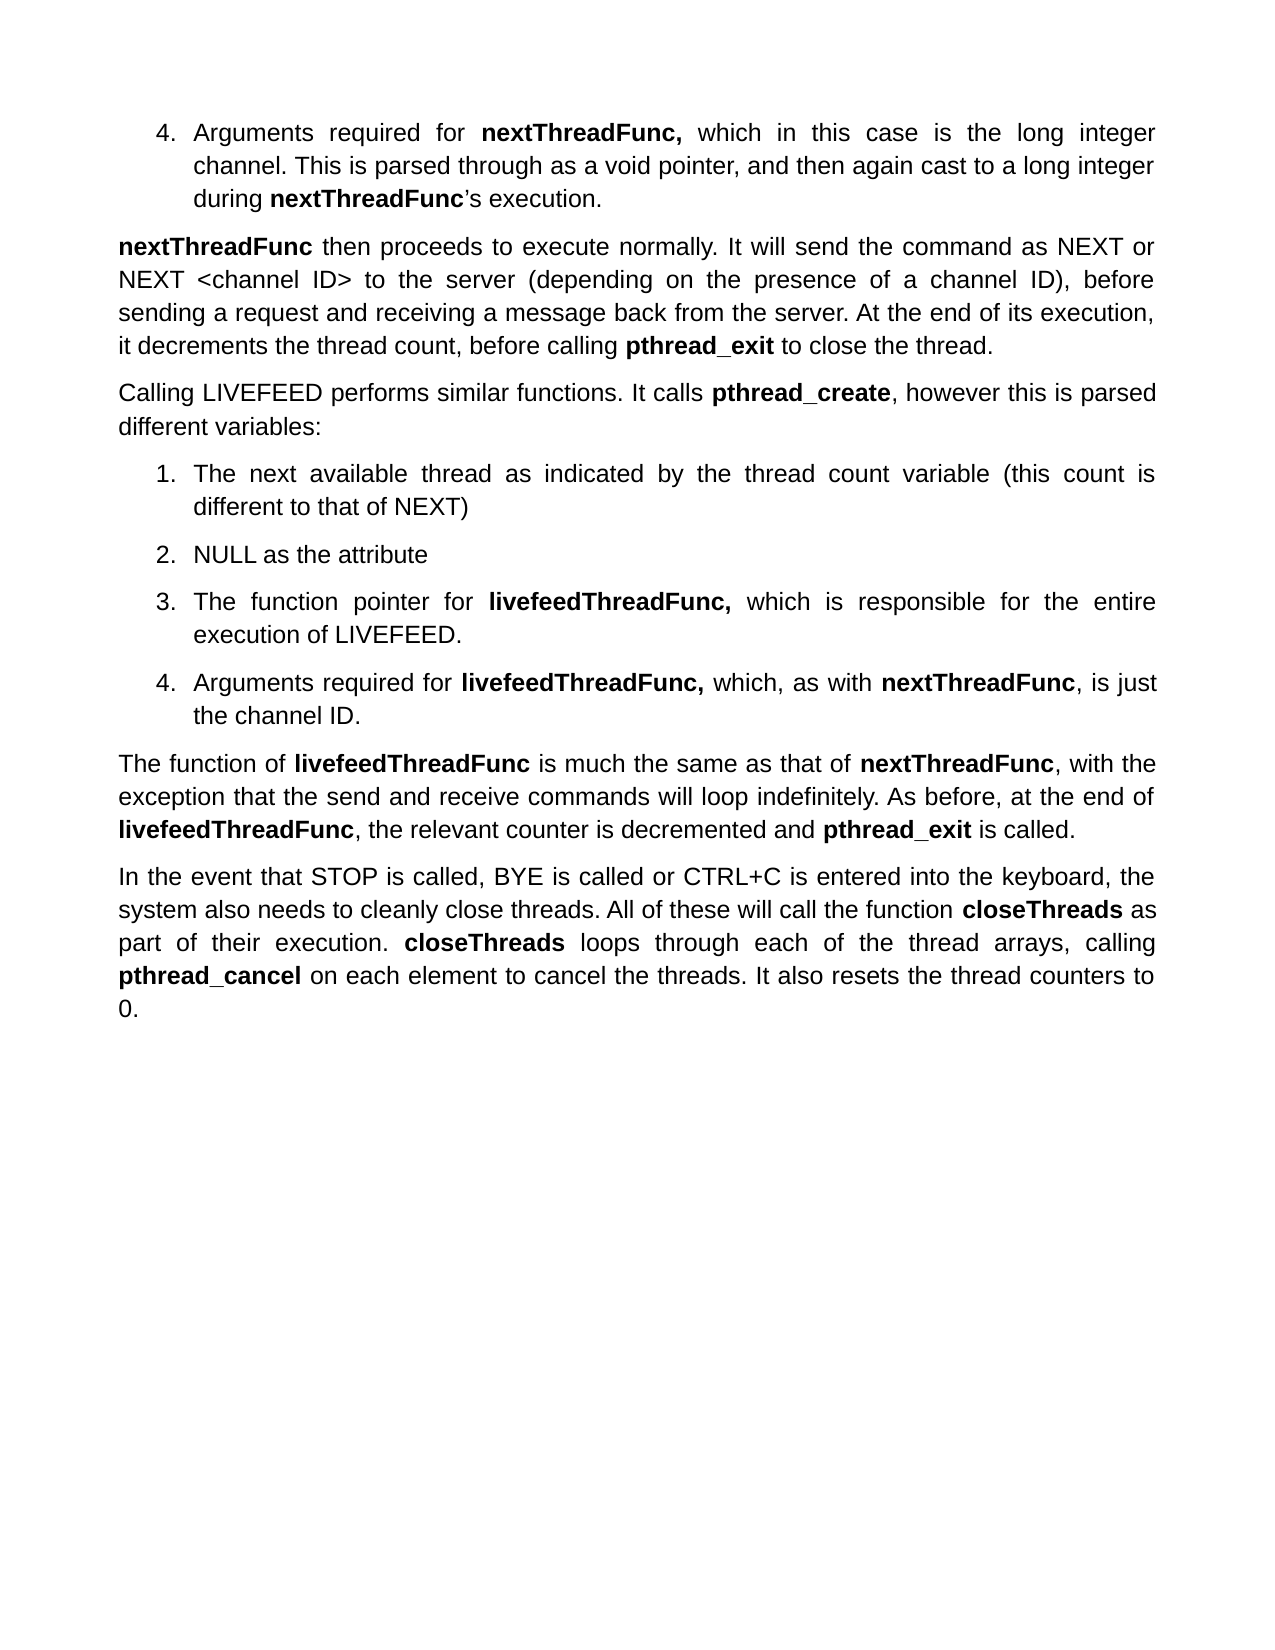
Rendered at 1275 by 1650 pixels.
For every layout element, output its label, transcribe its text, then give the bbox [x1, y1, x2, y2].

text nextThreadFunc then proceeds to execute normally. It will send the command as NEXT or NEXT <channel ID> to the server (depending on the presence of a channel ID), before sending a request and receiving a message back from the server. At the end of its execution, it decrements the thread count, before calling pthread_exit to close the thread. [118, 232, 1157, 359]
text Calling LIVEFEED performs similar functions. It calls pthread_create, however this is parsed different variables: [118, 378, 1157, 440]
list The next available thread as indicated by the thread count variable (this count is different to that of NEXT) [156, 459, 1157, 521]
text The function of livefeedThreadFunc is much the same as that of nextThreadFunc, with the exception that the send and receive commands will loop indefinitely. As before, at the end of livefeedThreadFunc, the relevant counter is decremented and pthread_exit is called. [118, 748, 1157, 843]
list The function pointer for livefeedThreadFunc, which is responsible for the entire execution of LIVEFEED. [156, 587, 1157, 649]
list Arguments required for livefeedThreadFunc, which, as with nextThreadFunc, is just the channel ID. [156, 668, 1157, 730]
list Arguments required for nextThreadFunc, which in this case is the long integer channel. This is parsed through as a void pointer, and then again cast to a long integer during nextThreadFunc’s execution. [156, 118, 1157, 213]
list NULL as the attribute [156, 540, 1157, 568]
text In the event that STOP is called, BYE is called or CTRL+C is entered into the keyboard, the system also needs to cleanly close threads. All of these will call the function closeThreads as part of their execution. closeThreads loops through each of the thread arrays, calling pthread_cancel on each element to cancel the threads. It also resets the thread counters to 0. [118, 862, 1157, 1023]
